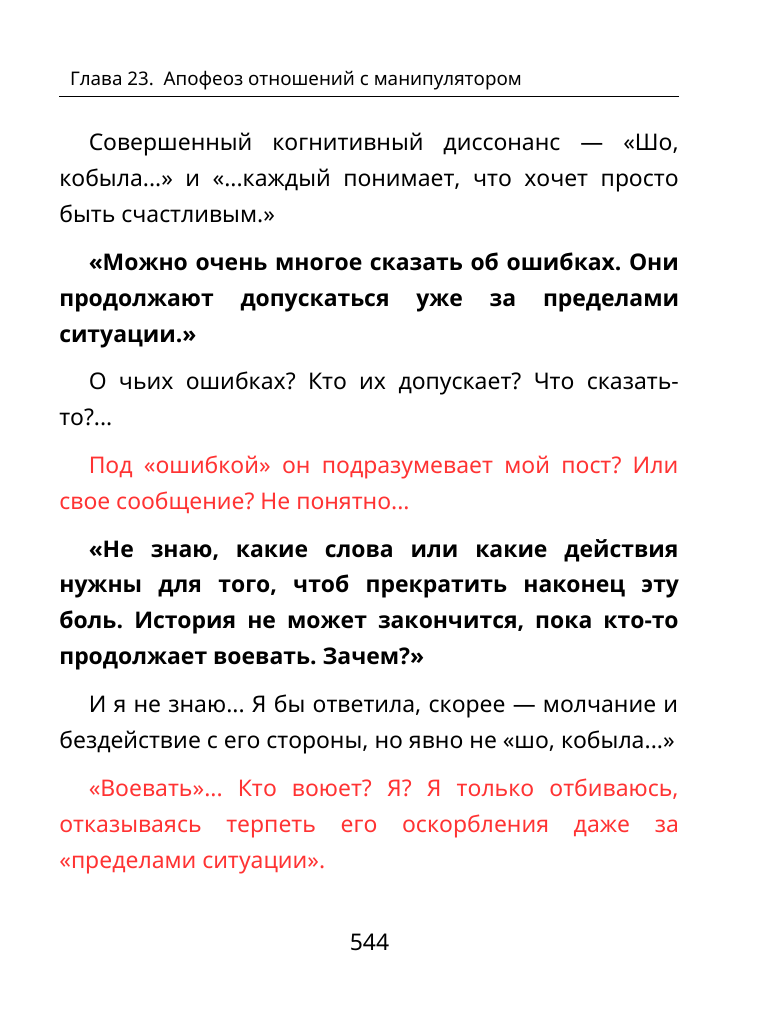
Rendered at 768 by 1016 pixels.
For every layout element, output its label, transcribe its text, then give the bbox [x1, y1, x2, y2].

text «Можно очень многое сказать об ошибках. Они продолжают допускаться уже за пределами ситуации.» [59, 246, 679, 349]
text О чьих ошибках? Кто их допускает? Что сказать-то?... [59, 365, 679, 432]
text «Не знаю, какие слова или какие действия нужны для того, чтоб прекратить наконец эту боль. История не может закончится, пока кто-то продолжает воевать. Зачем?» [59, 532, 679, 672]
text «Воевать»... Кто воюет? Я? Я только отбиваюсь, отказываясь терпеть его оскорбления даже за «пределами ситуации». [59, 772, 679, 875]
text Под «ошибкой» он подразумевает мой пост? Или свое сообщение? Не понятно... [59, 449, 679, 516]
text Совершенный когнитивный диссонанс — «Шо, кобыла...» и «...каждый понимает, что хочет просто быть счастливым.» [59, 126, 679, 229]
text И я не знаю... Я бы ответила, скорее — молчание и бездействие с его стороны, но явно не «шо, кобыла...» [59, 688, 679, 755]
